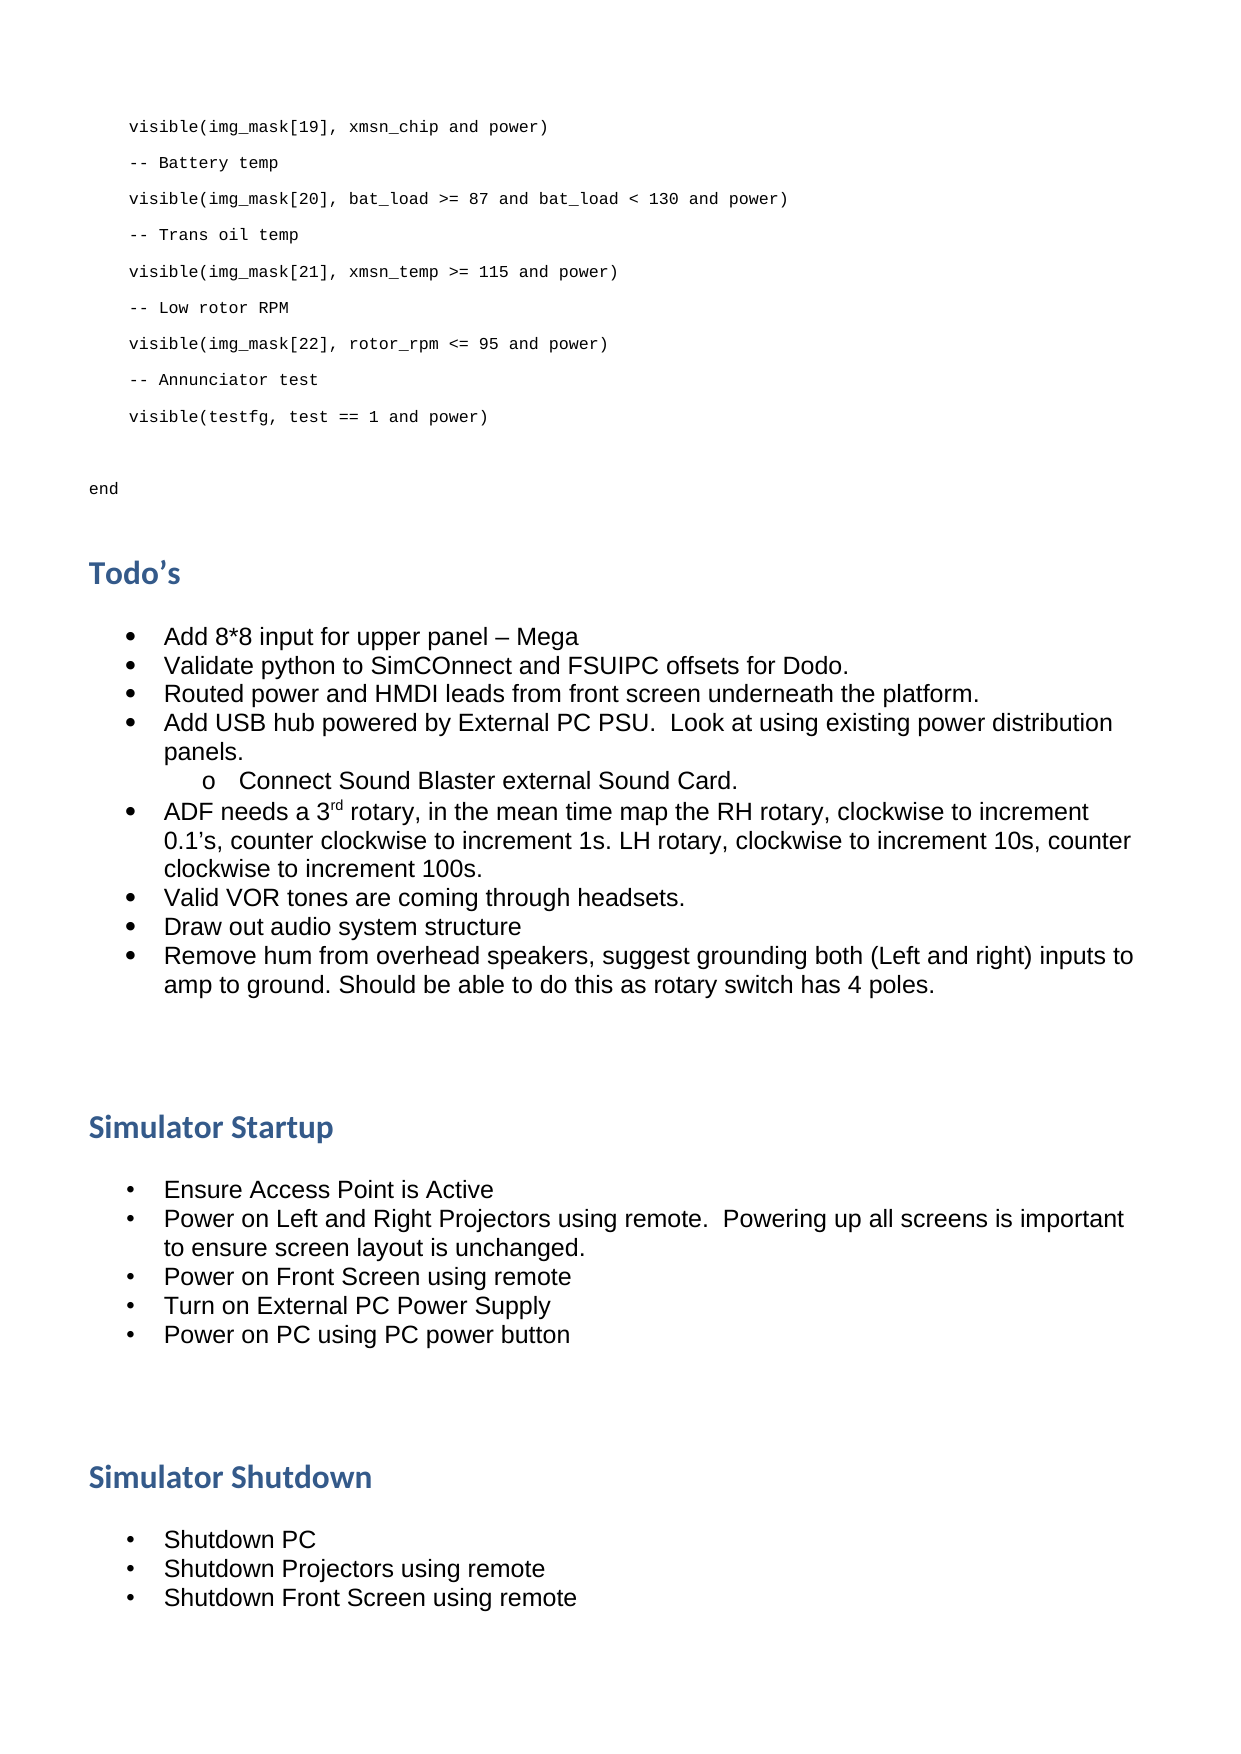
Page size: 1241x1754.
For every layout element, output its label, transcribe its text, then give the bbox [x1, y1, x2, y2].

subtitle Todo’s [88, 552, 1152, 593]
list Remove hum from overhead speakers, suggest grounding both (Left and right) inputs to amp to ground. Should be able to do this as rotary switch has 4 poles. [126, 941, 1152, 998]
list Draw out audio system structure [126, 912, 1152, 941]
list Ensure Access Point is Active [126, 1176, 1152, 1204]
list Validate python to SimCOnnect and FSUIPC offsets for Dodo. [126, 651, 1152, 679]
text end [88, 481, 1152, 499]
list Shutdown PC [126, 1526, 1152, 1554]
text -- Battery temp [88, 154, 1152, 173]
list Routed power and HMDI leads from front screen underneath the platform. [126, 679, 1152, 708]
text visible(testfg, test == 1 and power) [88, 408, 1152, 427]
list Connect Sound Blaster external Sound Card. [201, 766, 1152, 797]
list ADF needs a 3rd rotary, in the mean time map the RH rotary, clockwise to increment 0.1’s, counter clockwise to increment 1s. LH rotary, clockwise to increment 10s, counter clockwise to increment 100s. [126, 797, 1152, 883]
subtitle Simulator Startup [88, 1106, 1152, 1147]
list Power on Left and Right Projectors using remote. Powering up all screens is important to ensure screen layout is unchanged. [126, 1204, 1152, 1262]
text -- Annunciator test [88, 372, 1152, 391]
list Shutdown Front Screen using remote [126, 1583, 1152, 1612]
subtitle Simulator Shutdown [88, 1456, 1152, 1497]
text -- Trans oil temp [88, 227, 1152, 246]
list Valid VOR tones are coming through headsets. [126, 883, 1152, 912]
text visible(img_mask[20], bat_load >= 87 and bat_load < 130 and power) [88, 191, 1152, 209]
list Add USB hub powered by External PC PSU. Look at using existing power distribution panels. [126, 708, 1152, 766]
text visible(img_mask[19], xmsn_chip and power) [88, 118, 1152, 137]
text visible(img_mask[21], xmsn_temp >= 115 and power) [88, 263, 1152, 282]
list Power on PC using PC power button [126, 1320, 1152, 1348]
text -- Low rotor RPM [88, 299, 1152, 318]
list Turn on External PC Power Supply [126, 1291, 1152, 1320]
list Shutdown Projectors using remote [126, 1554, 1152, 1583]
list Power on Front Screen using remote [126, 1262, 1152, 1291]
text visible(img_mask[22], rotor_rpm <= 95 and power) [88, 336, 1152, 354]
list Add 8*8 input for upper panel – Mega [126, 622, 1152, 651]
